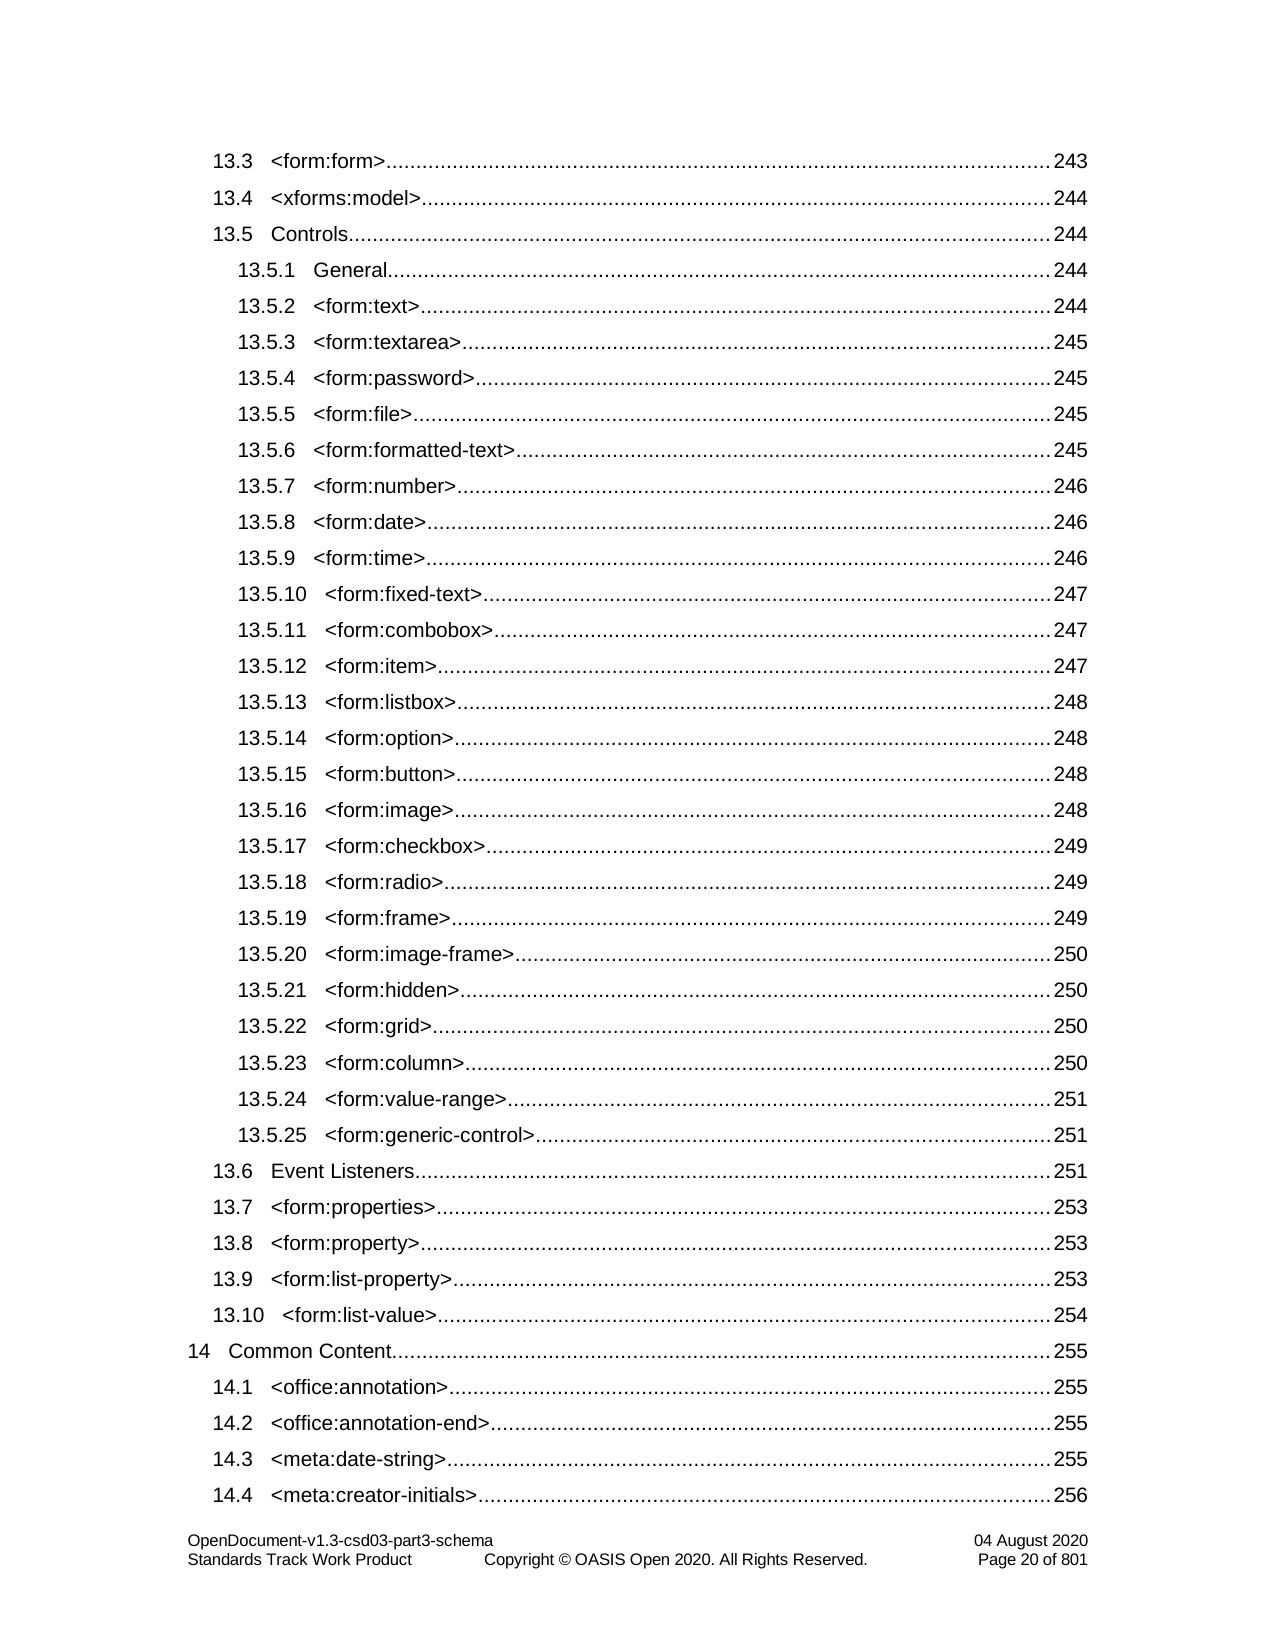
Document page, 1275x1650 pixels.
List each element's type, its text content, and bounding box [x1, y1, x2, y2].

text 14.2 <office:annotation-end> 255 [212, 1411, 1088, 1435]
text 13.5.14 <form:option> 248 [237, 727, 1088, 750]
text 13.5.7 <form:number> 246 [237, 474, 1088, 498]
text 13.9 <form:list-property> 253 [212, 1267, 1088, 1291]
text 13.10 <form:list-value> 254 [212, 1303, 1088, 1327]
text 13.5.12 <form:item> 247 [237, 654, 1088, 678]
text 13.5.15 <form:button> 248 [237, 763, 1088, 786]
text 13.5.20 <form:image-frame> 250 [237, 943, 1088, 966]
text 13.5.18 <form:radio> 249 [237, 871, 1088, 894]
text 13.5.11 <form:combobox> 247 [237, 618, 1088, 642]
text 13.8 <form:property> 253 [212, 1231, 1088, 1255]
text 13.5.1 General 244 [237, 258, 1088, 282]
text 13.5 Controls 244 [212, 222, 1088, 246]
text 13.5.2 <form:text> 244 [237, 294, 1088, 318]
text 13.5.23 <form:column> 250 [237, 1051, 1088, 1074]
text 13.5.16 <form:image> 248 [237, 799, 1088, 822]
text 13.5.5 <form:file> 245 [237, 402, 1088, 426]
text 13.5.19 <form:frame> 249 [237, 907, 1088, 930]
text 14.1 <office:annotation> 255 [212, 1375, 1088, 1399]
text 13.3 <form:form> 243 [212, 150, 1088, 173]
text 13.5.8 <form:date> 246 [237, 510, 1088, 534]
text 13.5.4 <form:password> 245 [237, 366, 1088, 390]
text 13.5.10 <form:fixed-text> 247 [237, 582, 1088, 606]
text 13.5.22 <form:grid> 250 [237, 1015, 1088, 1038]
text 13.5.21 <form:hidden> 250 [237, 979, 1088, 1002]
text 13.5.13 <form:listbox> 248 [237, 691, 1088, 714]
text 14 Common Content 255 [187, 1339, 1088, 1363]
text 14.3 <meta:date-string> 255 [212, 1447, 1088, 1471]
text 13.4 <xforms:model> 244 [212, 186, 1088, 209]
text 13.5.3 <form:textarea> 245 [237, 330, 1088, 354]
text 13.5.9 <form:time> 246 [237, 546, 1088, 570]
text 13.7 <form:properties> 253 [212, 1195, 1088, 1219]
text 14.4 <meta:creator-initials> 256 [212, 1483, 1088, 1507]
text 13.5.6 <form:formatted-text> 245 [237, 438, 1088, 462]
text 13.6 Event Listeners 251 [212, 1159, 1088, 1183]
text 13.5.17 <form:checkbox> 249 [237, 835, 1088, 858]
text 13.5.25 <form:generic-control> 251 [237, 1123, 1088, 1147]
text 13.5.24 <form:value-range> 251 [237, 1087, 1088, 1111]
